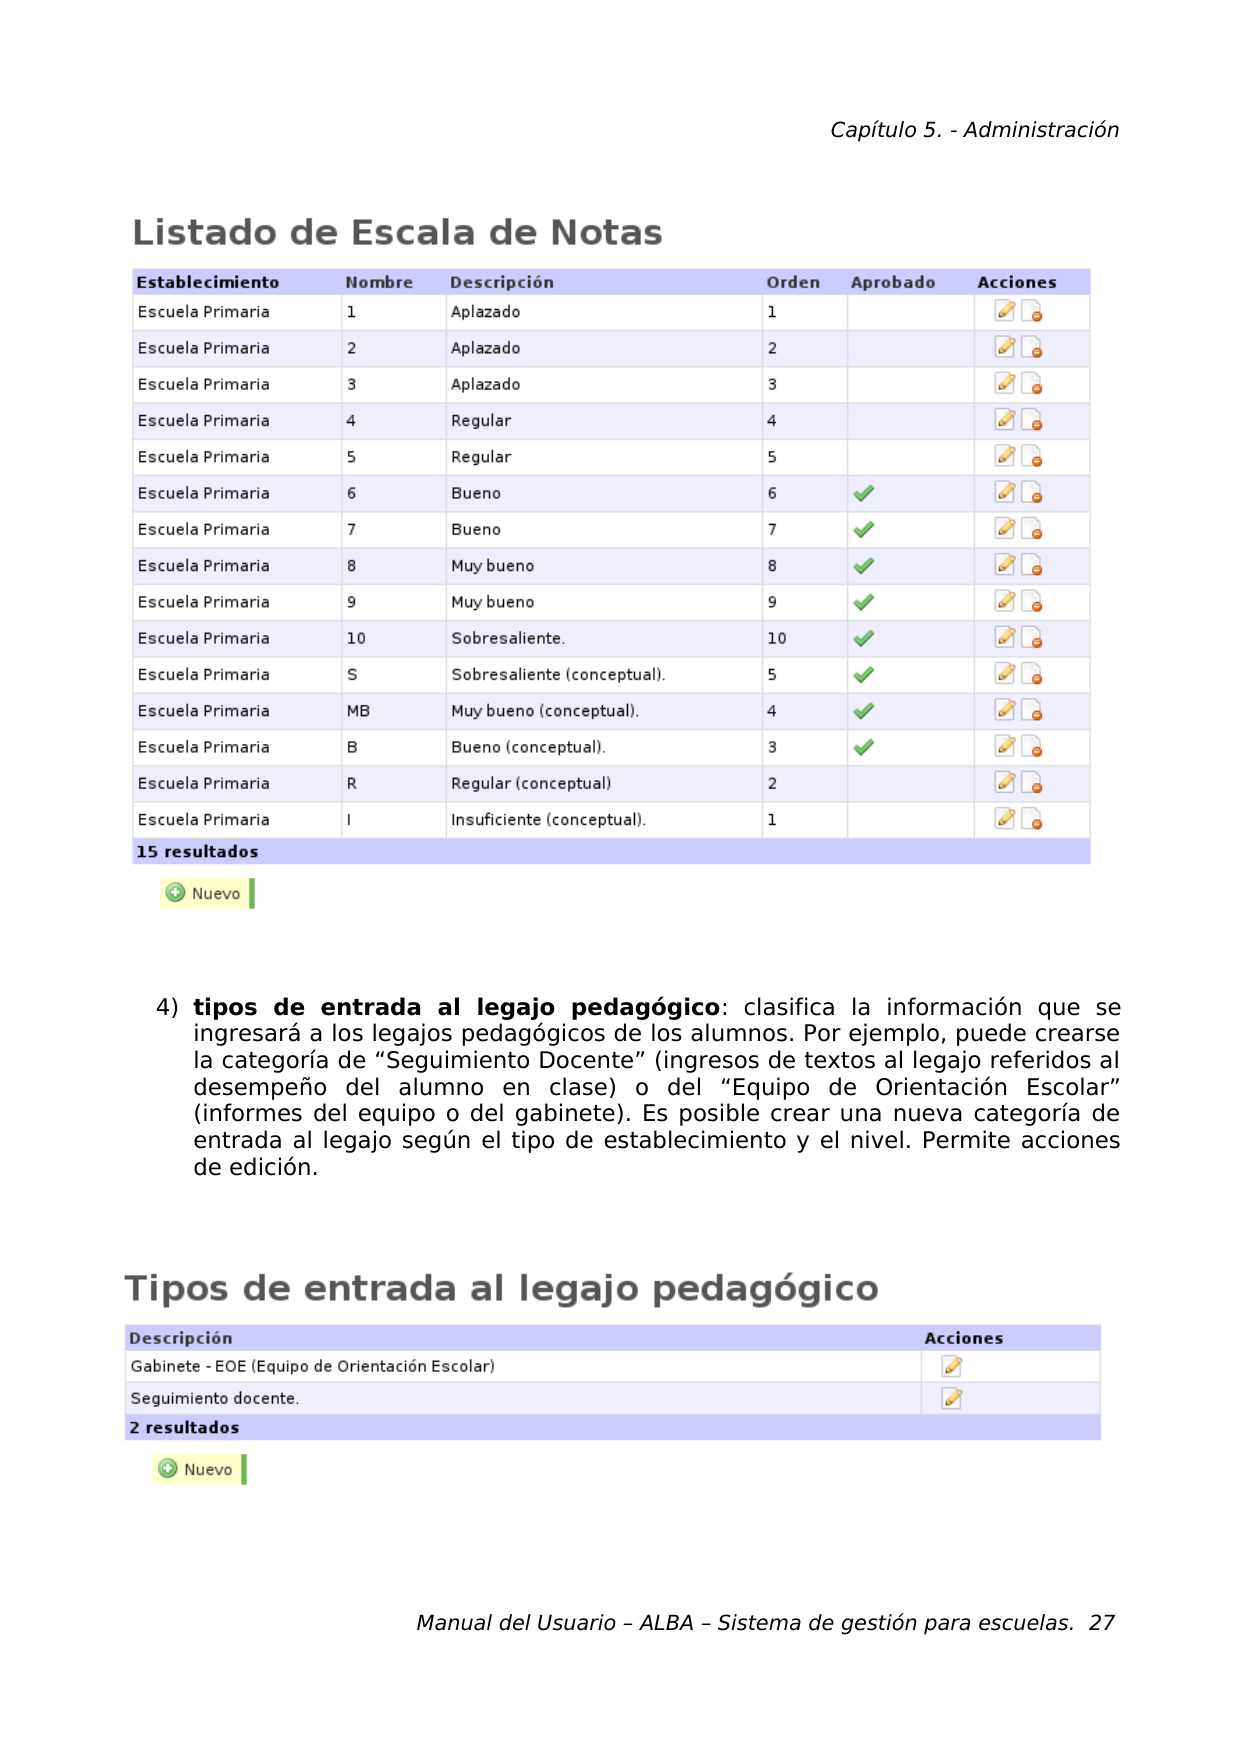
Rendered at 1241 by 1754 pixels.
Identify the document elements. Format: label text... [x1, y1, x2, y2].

picture [124, 197, 1123, 916]
picture [118, 1257, 1122, 1499]
list tipos de entrada al legajo pedagógico: clasifica la información que se ingresará a los legajos pedagógicos de los alumnos. Por ejemplo, puede crearse la categoría de “Seguimiento Docente” (ingresos de textos al legajo referidos al desempeño del alumno en clase) o del “Equipo de Orientación Escolar” (informes del equipo o del gabinete). Es posible crear una nueva categoría de entrada al legajo según el tipo de establecimiento y el nivel. Permite acciones de edición. [156, 994, 1122, 1180]
